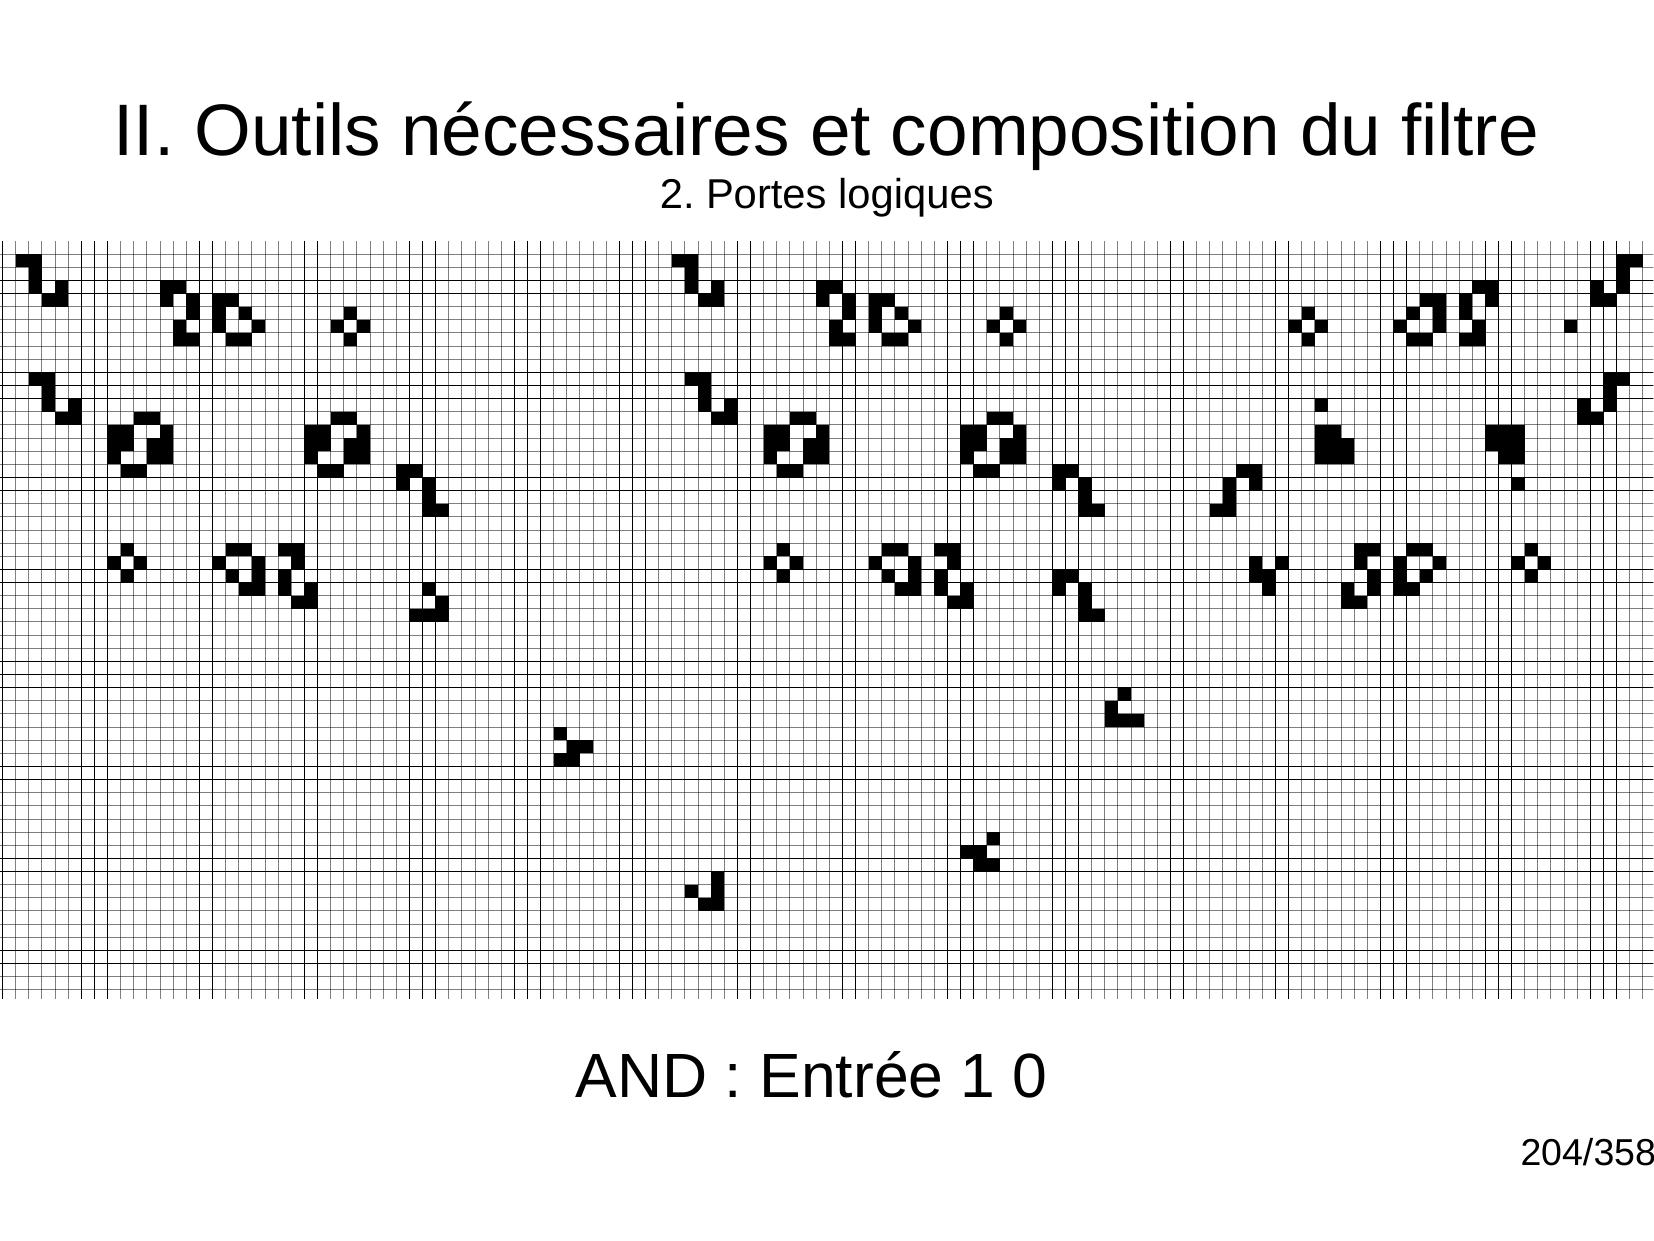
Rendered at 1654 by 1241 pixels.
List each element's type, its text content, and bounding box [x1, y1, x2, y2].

text_box <number>/358 [1505, 1124, 1654, 1182]
title II. Outils nécessaires et composition du filtre 2. Portes logiques [82, 49, 1571, 257]
picture [0, 241, 1654, 999]
text_box AND : Entrée 1 0 [561, 1033, 1064, 1119]
